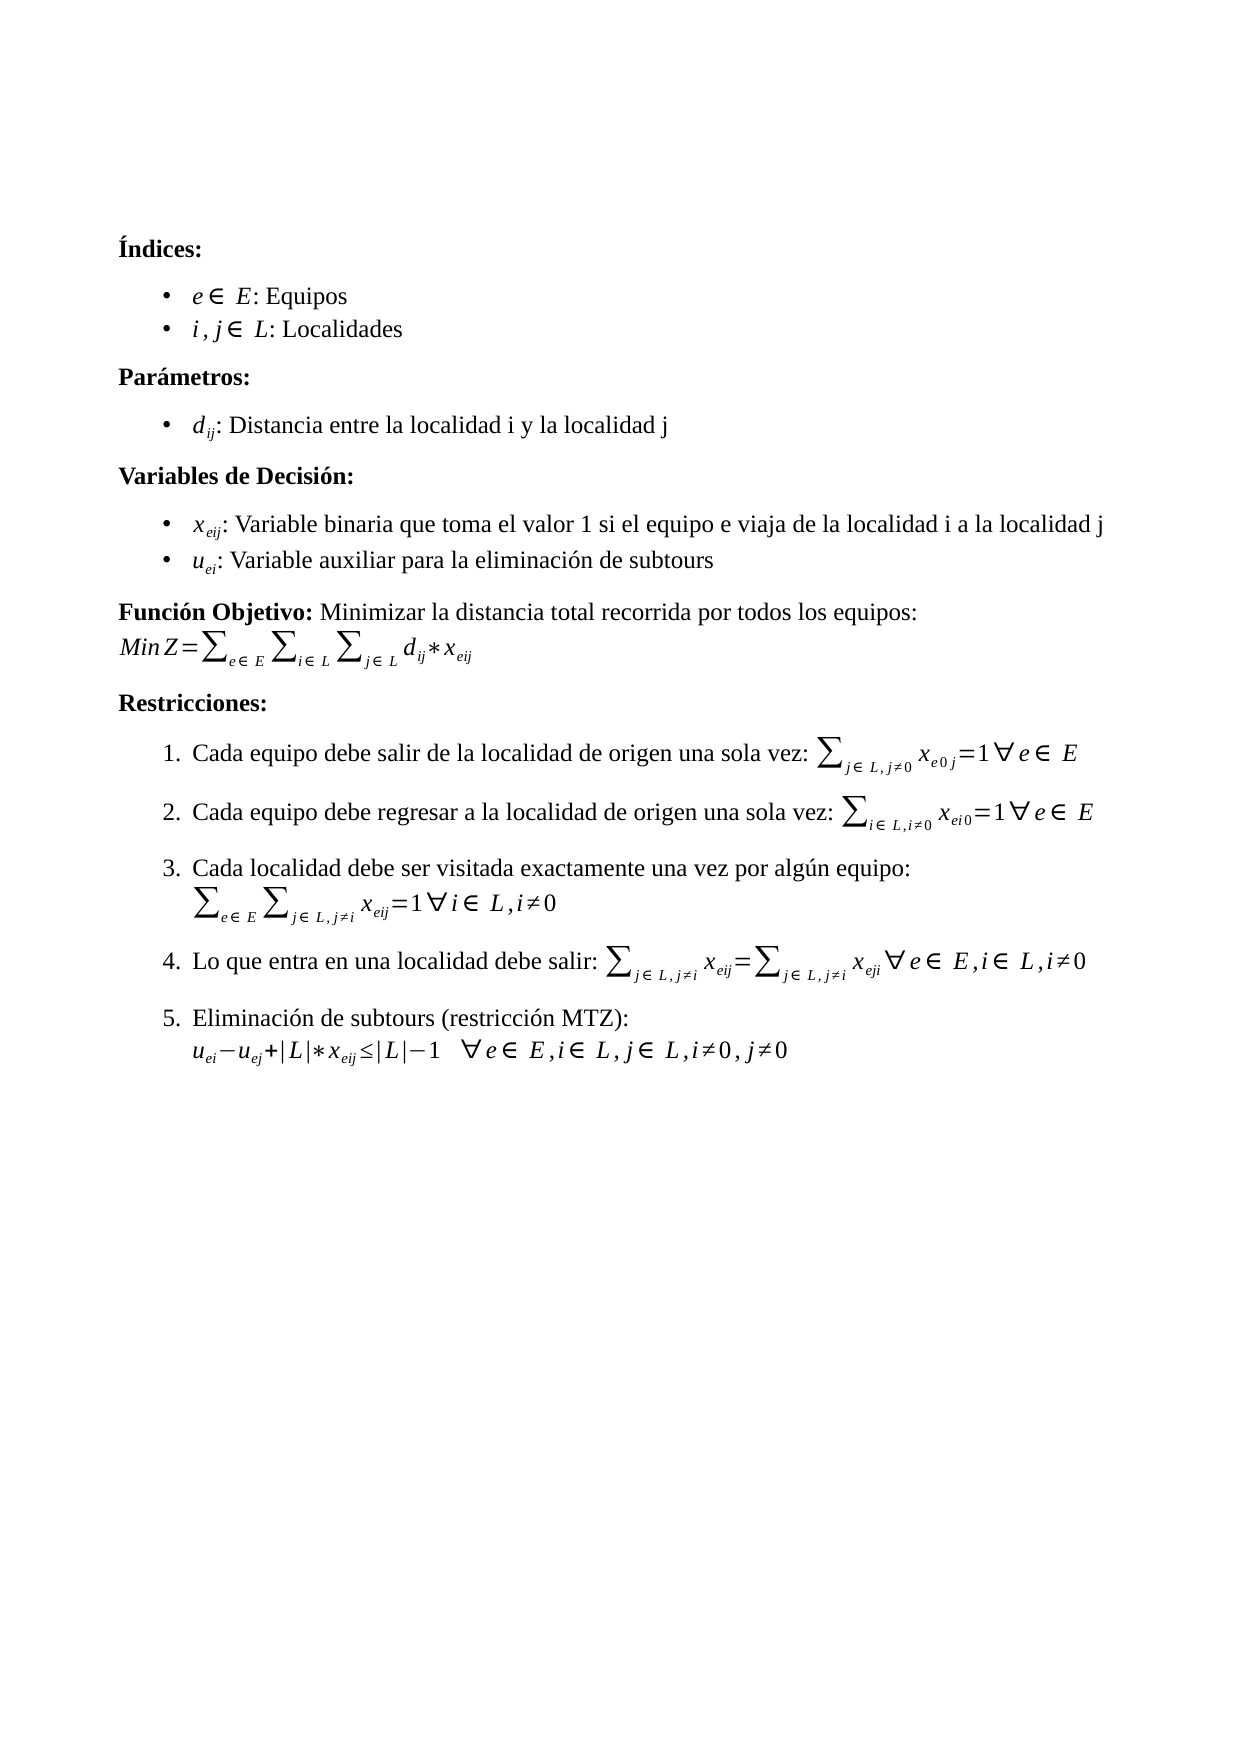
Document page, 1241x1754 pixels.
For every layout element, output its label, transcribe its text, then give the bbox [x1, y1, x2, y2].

list : Variable binaria que toma el valor 1 si el equipo e viaja de la localidad i a la localidad j [162, 509, 1122, 541]
text Parámetros: [118, 362, 1122, 391]
list Lo que entra en una localidad debe salir: [162, 944, 1122, 984]
text Índices: [118, 234, 1122, 263]
list Cada equipo debe salir de la localidad de origen una sola vez: [162, 736, 1122, 775]
list Eliminación de subtours (restricción MTZ): [162, 1003, 1122, 1067]
list Cada equipo debe regresar a la localidad de origen una sola vez: [162, 794, 1122, 834]
list : Variable auxiliar para la eliminación de subtours [162, 545, 1122, 578]
list Cada localidad debe ser visitada exactamente una vez por algún equipo: [162, 853, 1122, 925]
text Restricciones: [118, 688, 1122, 717]
text Función Objetivo: Minimizar la distancia total recorrida por todos los equipos: [118, 597, 1122, 669]
text Variables de Decisión: [118, 461, 1122, 490]
list : Equipos [162, 281, 1122, 310]
list : Distancia entre la localidad i y la localidad j [162, 410, 1122, 442]
list : Localidades [162, 314, 1122, 343]
